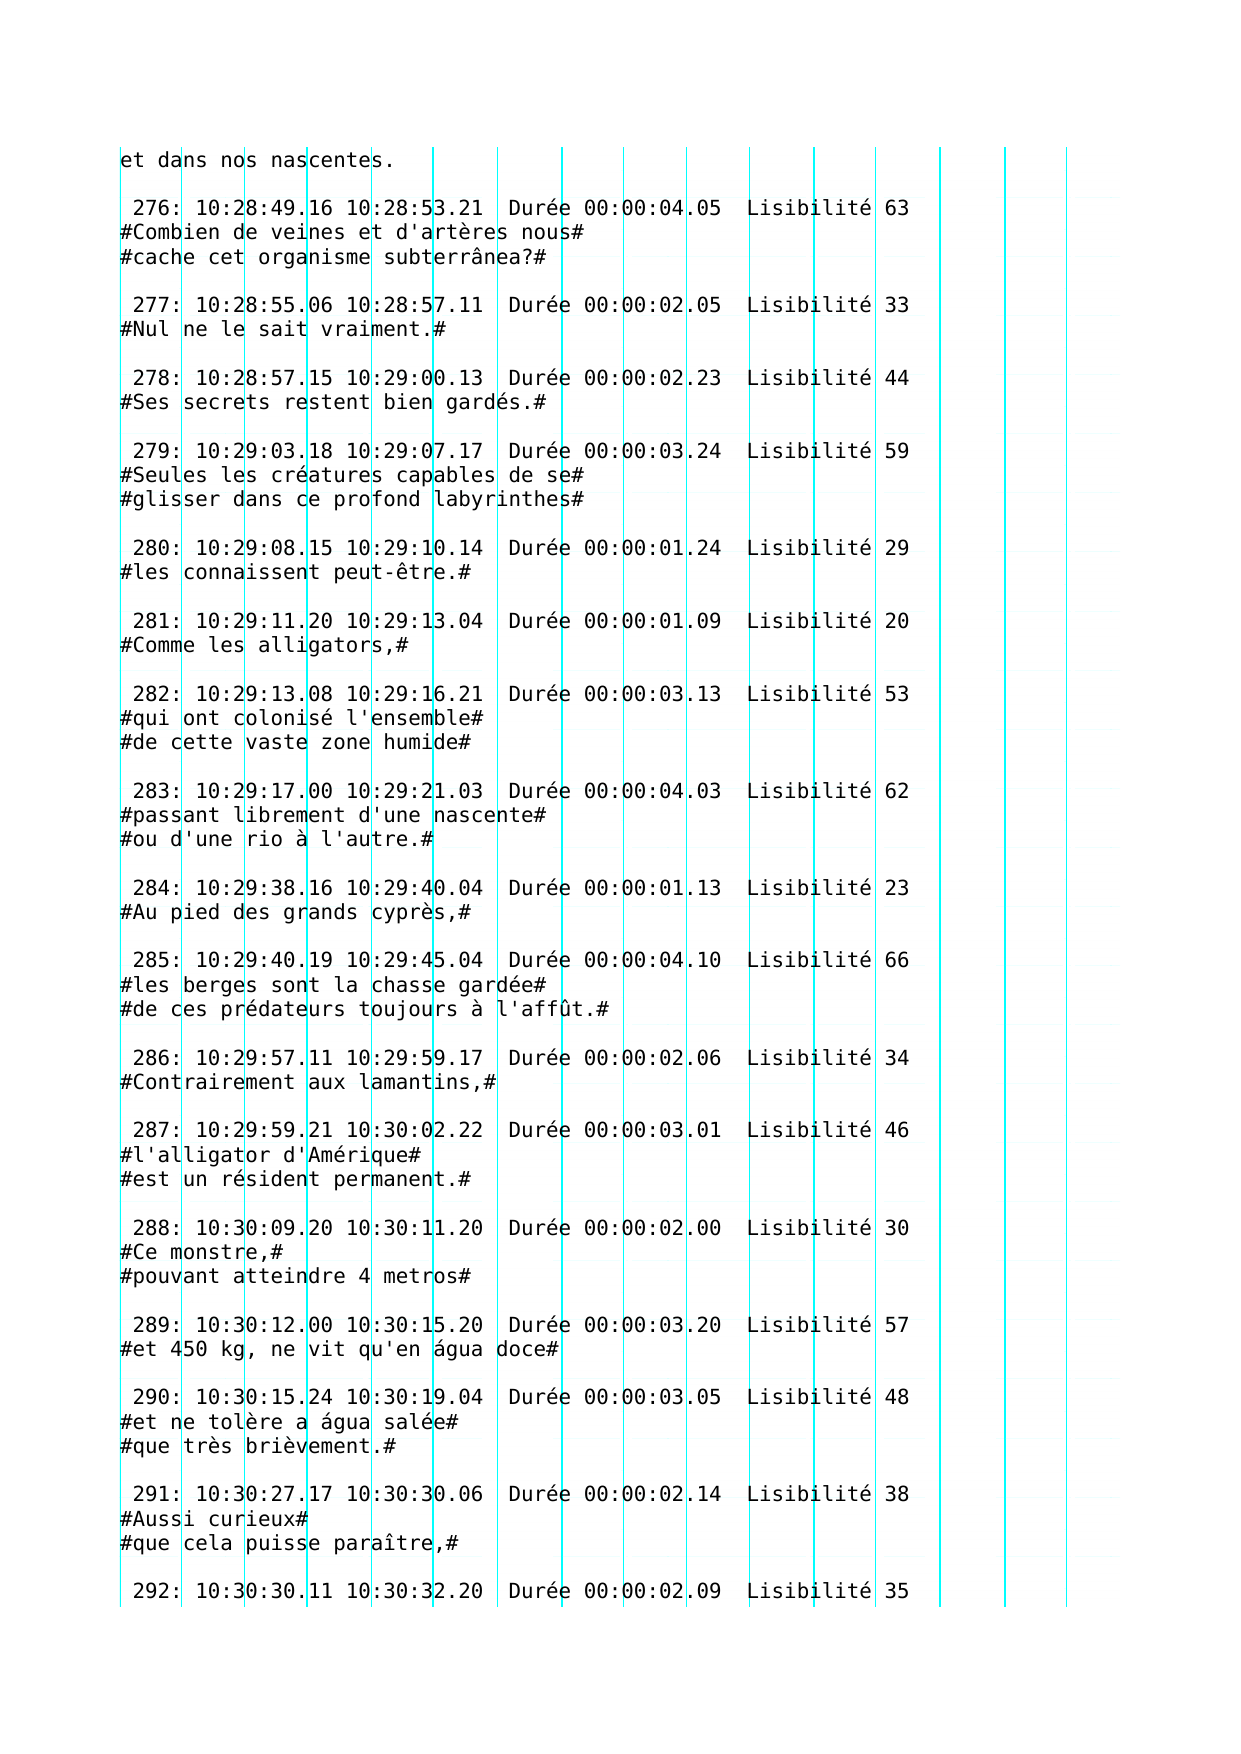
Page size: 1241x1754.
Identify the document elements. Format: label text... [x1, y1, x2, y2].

text 277: 10:28:55.06 10:28:57.11 Durée 00:00:02.05 Lisibilité 33 [120, 293, 1120, 317]
text #Combien de veines et d'artères nous# [120, 220, 1120, 245]
text #est un résident permanent.# [120, 1167, 1120, 1191]
text 280: 10:29:08.15 10:29:10.14 Durée 00:00:01.24 Lisibilité 29 [120, 536, 1120, 560]
text #et ne tolère a água salée# [120, 1410, 1120, 1434]
text #Aussi curieux# [120, 1507, 1120, 1531]
text #et 450 kg, ne vit qu'en água doce# [120, 1337, 1120, 1361]
text 287: 10:29:59.21 10:30:02.22 Durée 00:00:03.01 Lisibilité 46 [120, 1118, 1120, 1143]
text 288: 10:30:09.20 10:30:11.20 Durée 00:00:02.00 Lisibilité 30 [120, 1216, 1120, 1240]
text #l'alligator d'Amérique# [120, 1143, 1120, 1167]
text #les berges sont la chasse gardée# [120, 973, 1120, 997]
text #Ce monstre,# [120, 1240, 1120, 1264]
text 281: 10:29:11.20 10:29:13.04 Durée 00:00:01.09 Lisibilité 20 [120, 609, 1120, 633]
text #cache cet organisme subterrânea?# [120, 245, 1120, 269]
text 283: 10:29:17.00 10:29:21.03 Durée 00:00:04.03 Lisibilité 62 [120, 779, 1120, 803]
text #glisser dans ce profond labyrinthes# [120, 487, 1120, 512]
text 282: 10:29:13.08 10:29:16.21 Durée 00:00:03.13 Lisibilité 53 [120, 682, 1120, 706]
text #de ces prédateurs toujours à l'affût.# [120, 997, 1120, 1021]
text #Comme les alligators,# [120, 633, 1120, 657]
text #Nul ne le sait vraiment.# [120, 317, 1120, 342]
text 285: 10:29:40.19 10:29:45.04 Durée 00:00:04.10 Lisibilité 66 [120, 948, 1120, 973]
text #passant librement d'une nascente# [120, 803, 1120, 827]
text #Au pied des grands cyprès,# [120, 900, 1120, 924]
text #de cette vaste zone humide# [120, 730, 1120, 754]
text #Ses secrets restent bien gardés.# [120, 390, 1120, 414]
text #qui ont colonisé l'ensemble# [120, 706, 1120, 730]
text #que cela puisse paraître,# [120, 1531, 1120, 1555]
text 290: 10:30:15.24 10:30:19.04 Durée 00:00:03.05 Lisibilité 48 [120, 1385, 1120, 1410]
text #Seules les créatures capables de se# [120, 463, 1120, 487]
text 291: 10:30:27.17 10:30:30.06 Durée 00:00:02.14 Lisibilité 38 [120, 1482, 1120, 1507]
text 279: 10:29:03.18 10:29:07.17 Durée 00:00:03.24 Lisibilité 59 [120, 439, 1120, 463]
picture [119, 147, 1121, 1607]
text 292: 10:30:30.11 10:30:32.20 Durée 00:00:02.09 Lisibilité 35 [120, 1579, 1120, 1604]
text #Contrairement aux lamantins,# [120, 1070, 1120, 1094]
text #que très brièvement.# [120, 1434, 1120, 1458]
text et dans nos nascentes. [120, 148, 1120, 172]
text 286: 10:29:57.11 10:29:59.17 Durée 00:00:02.06 Lisibilité 34 [120, 1046, 1120, 1070]
text 284: 10:29:38.16 10:29:40.04 Durée 00:00:01.13 Lisibilité 23 [120, 876, 1120, 900]
text 289: 10:30:12.00 10:30:15.20 Durée 00:00:03.20 Lisibilité 57 [120, 1313, 1120, 1337]
text #les connaissent peut-être.# [120, 560, 1120, 584]
text 276: 10:28:49.16 10:28:53.21 Durée 00:00:04.05 Lisibilité 63 [120, 196, 1120, 220]
text #ou d'une rio à l'autre.# [120, 827, 1120, 851]
text 278: 10:28:57.15 10:29:00.13 Durée 00:00:02.23 Lisibilité 44 [120, 366, 1120, 390]
text #pouvant atteindre 4 metros# [120, 1264, 1120, 1288]
